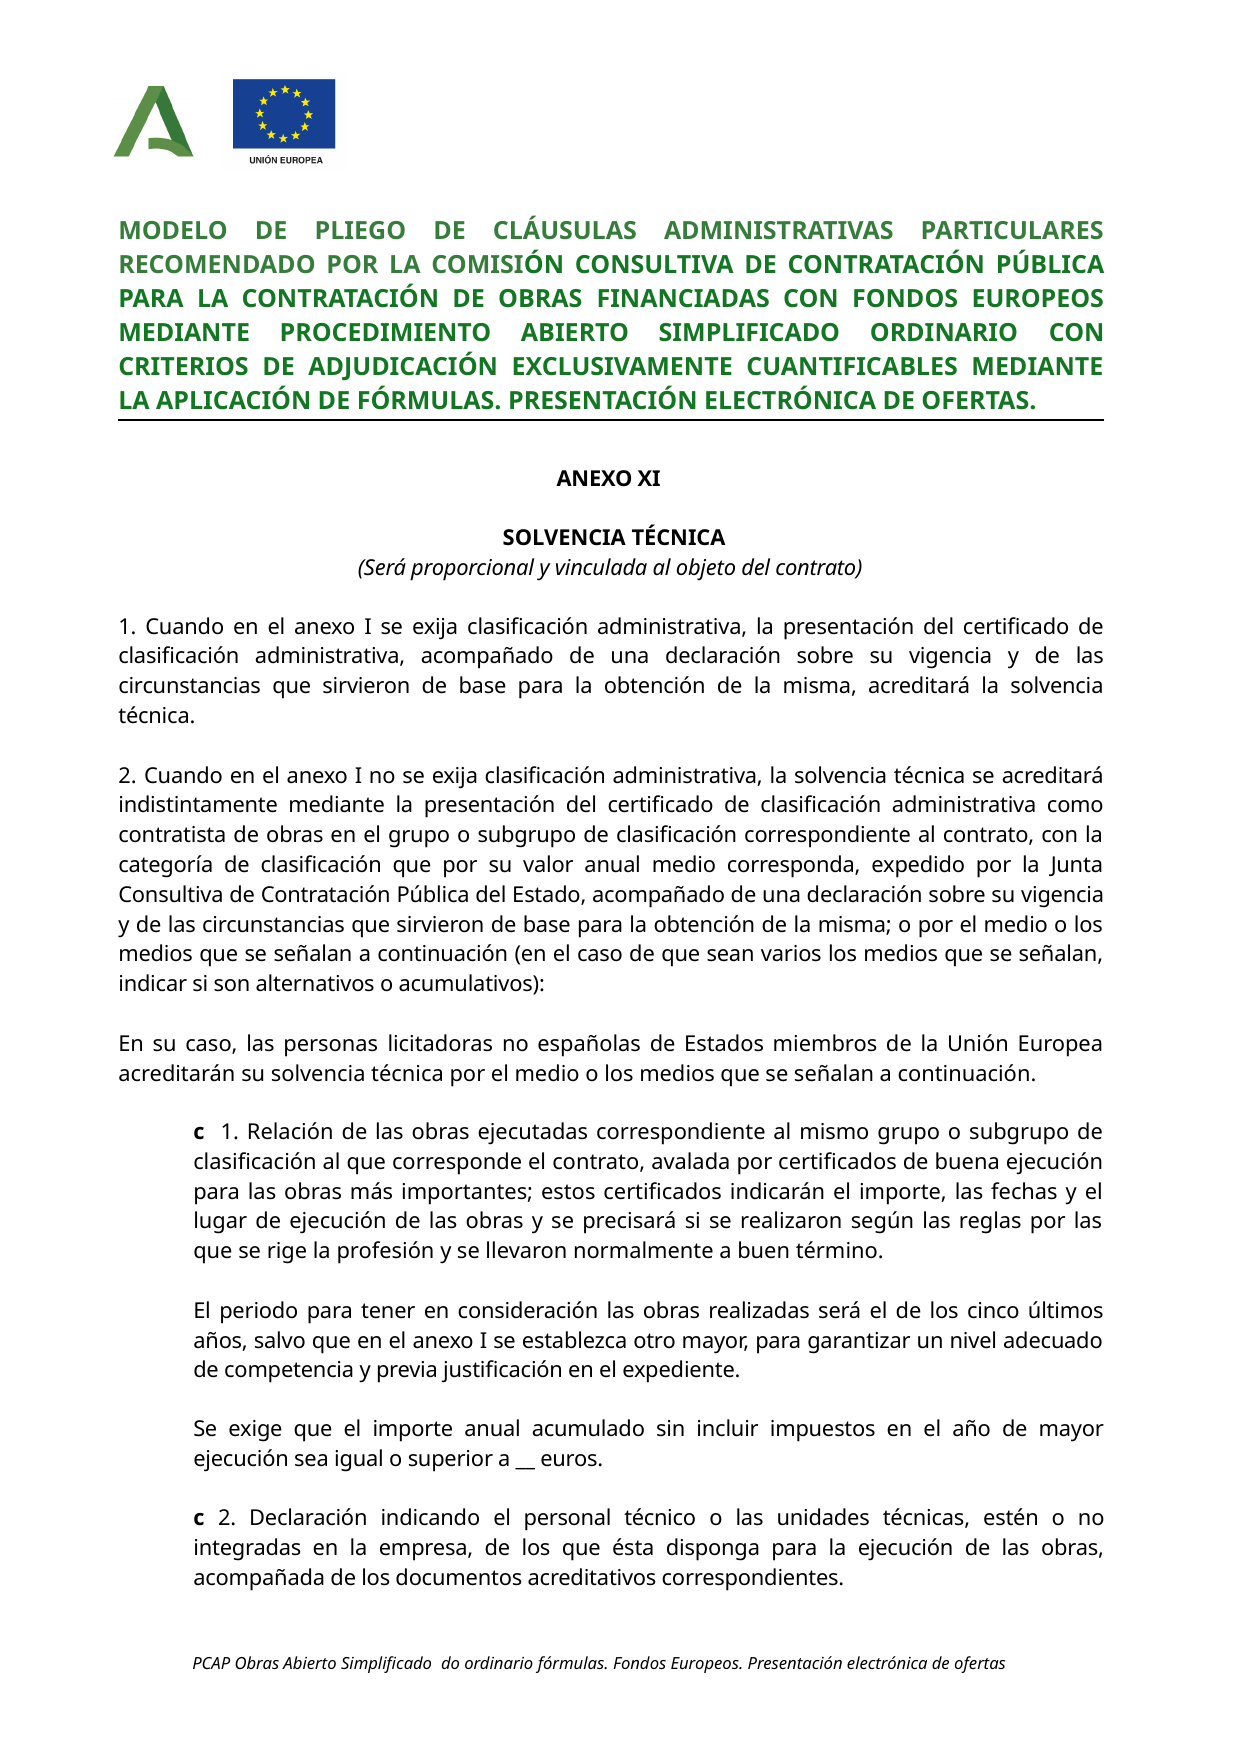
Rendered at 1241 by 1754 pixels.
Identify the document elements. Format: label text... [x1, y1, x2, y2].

text SOLVENCIA TÉCNICA [118, 522, 1104, 552]
text c 1. Relación de las obras ejecutadas correspondiente al mismo grupo o subgrupo de clasificación al que corresponde el contrato, avalada por certificados de buena ejecución para las obras más importantes; estos certificados indicarán el importe, las fechas y el lugar de ejecución de las obras y se precisará si se realizaron según las reglas por las que se rige la profesión y se llevaron normalmente a buen término. [193, 1116, 1104, 1265]
text c 2. Declaración indicando el personal técnico o las unidades técnicas, estén o no integradas en la empresa, de los que ésta disponga para la ejecución de las obras, acompañada de los documentos acreditativos correspondientes. [193, 1502, 1104, 1592]
text 2. Cuando en el anexo I no se exija clasificación administrativa, la solvencia técnica se acreditará indistintamente mediante la presentación del certificado de clasificación administrativa como contratista de obras en el grupo o subgrupo de clasificación correspondiente al contrato, con la categoría de clasificación que por su valor anual medio corresponda, expedido por la Junta Consultiva de Contratación Pública del Estado, acompañado de una declaración sobre su vigencia y de las circunstancias que sirvieron de base para la obtención de la misma; o por el medio o los medios que se señalan a continuación (en el caso de que sean varios los medios que se señalan, indicar si son alternativos o acumulativos): [118, 760, 1104, 998]
text ANEXO XI [118, 463, 1104, 493]
picture [221, 73, 347, 171]
picture [109, 81, 198, 161]
text Se exige que el importe anual acumulado sin incluir impuestos en el año de mayor ejecución sea igual o superior a __ euros. [193, 1413, 1104, 1473]
text El periodo para tener en consideración las obras realizadas será el de los cinco últimos años, salvo que en el anexo I se establezca otro mayor, para garantizar un nivel adecuado de competencia y previa justificación en el expediente. [193, 1295, 1104, 1384]
text (Será proporcional y vinculada al objeto del contrato) [118, 552, 1104, 582]
list MODELO DE PLIEGO DE CLÁUSULAS ADMINISTRATIVAS PARTICULARES RECOMENDADO POR LA COMISIÓN CONSULTIVA DE CONTRATACIÓN PÚBLICA PARA LA CONTRATACIÓN DE OBRAS FINANCIADAS CON FONDOS EUROPEOS MEDIANTE PROCEDIMIENTO ABIERTO SIMPLIFICADO ORDINARIO CON CRITERIOS DE ADJUDICACIÓN EXCLUSIVAMENTE CUANTIFICABLES MEDIANTE LA APLICACIÓN DE FÓRMULAS. PRESENTACIÓN ELECTRÓNICA DE OFERTAS. [118, 213, 1104, 419]
text 1. Cuando en el anexo I se exija clasificación administrativa, la presentación del certificado de clasificación administrativa, acompañado de una declaración sobre su vigencia y de las circunstancias que sirvieron de base para la obtención de la misma, acreditará la solvencia técnica. [118, 611, 1104, 730]
text En su caso, las personas licitadoras no españolas de Estados miembros de la Unión Europea acreditarán su solvencia técnica por el medio o los medios que se señalan a continuación. [118, 1028, 1104, 1087]
